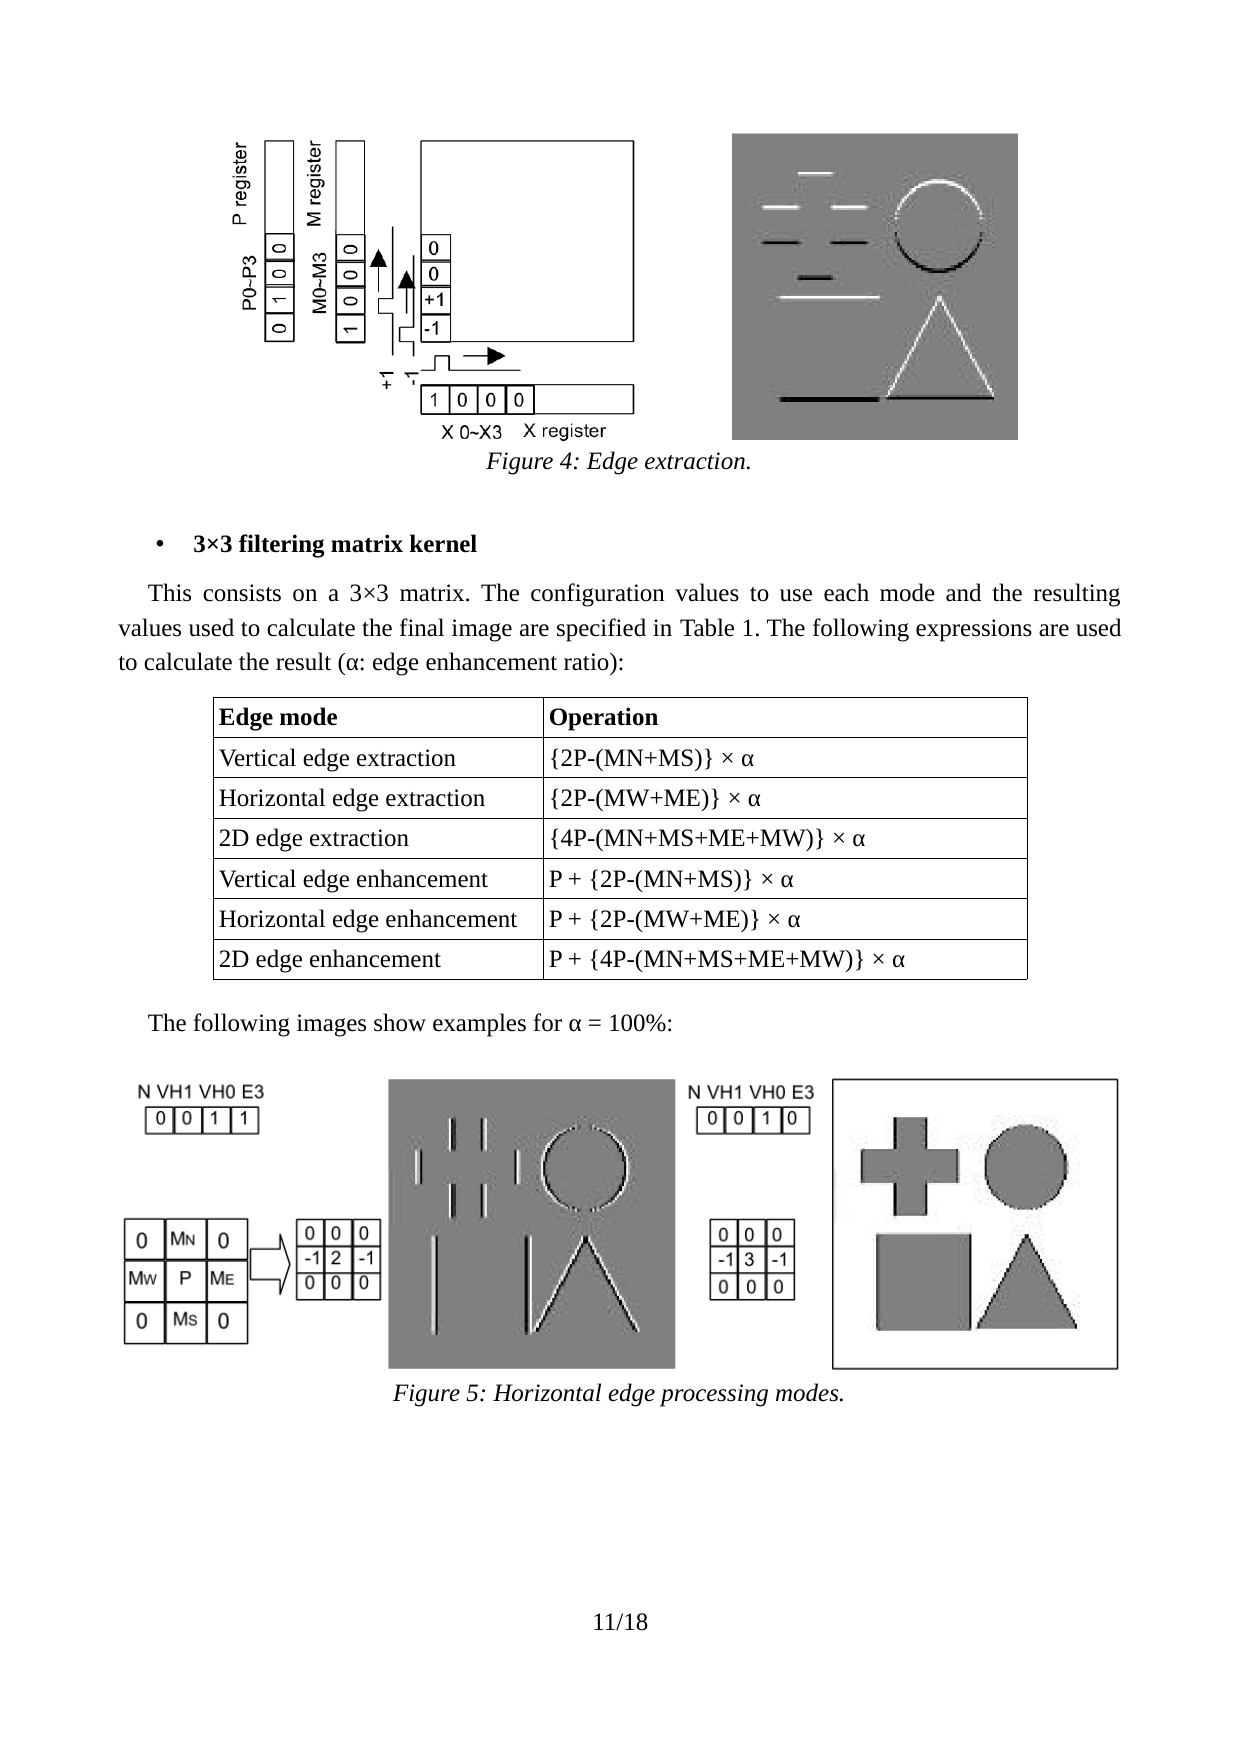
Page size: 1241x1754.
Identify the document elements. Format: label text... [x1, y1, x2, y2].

table_cell Horizontal edge enhancement [214, 899, 543, 938]
text The following images show examples for α = 100%: [118, 1008, 1122, 1037]
table_cell P + {4P-(MN+MS+ME+MW)} × α [544, 940, 1027, 979]
table_cell Horizontal edge extraction [214, 778, 543, 817]
table_cell {2P-(MN+MS)} × α [544, 738, 1027, 777]
table_cell 2D edge enhancement [214, 940, 543, 979]
table_cell Vertical edge extraction [214, 738, 543, 777]
table_cell {4P-(MN+MS+ME+MW)} × α [544, 819, 1027, 858]
table_cell Vertical edge enhancement [214, 859, 543, 898]
table_cell {2P-(MW+ME)} × α [544, 778, 1027, 817]
text This consists on a 3×3 matrix. The configuration values to use each mode and the resulting values used to calculate the final image are specified in 1. The following expressions are used to calculate the result (α: edge enhancement ratio): [118, 578, 1122, 676]
table_cell P + {2P-(MN+MS)} × α [544, 859, 1027, 898]
text Figure 5: Horizontal edge processing modes. [118, 1378, 1122, 1407]
table_header Edge mode [214, 698, 543, 737]
picture [218, 130, 1022, 446]
table_cell 2D edge extraction [214, 819, 543, 858]
picture [118, 1070, 1123, 1378]
table_header Operation [544, 698, 1027, 737]
table_cell P + {2P-(MW+ME)} × α [544, 899, 1027, 938]
list 3×3 filtering matrix kernel [156, 529, 1122, 558]
text Figure 4: Edge extraction. [218, 446, 1022, 475]
